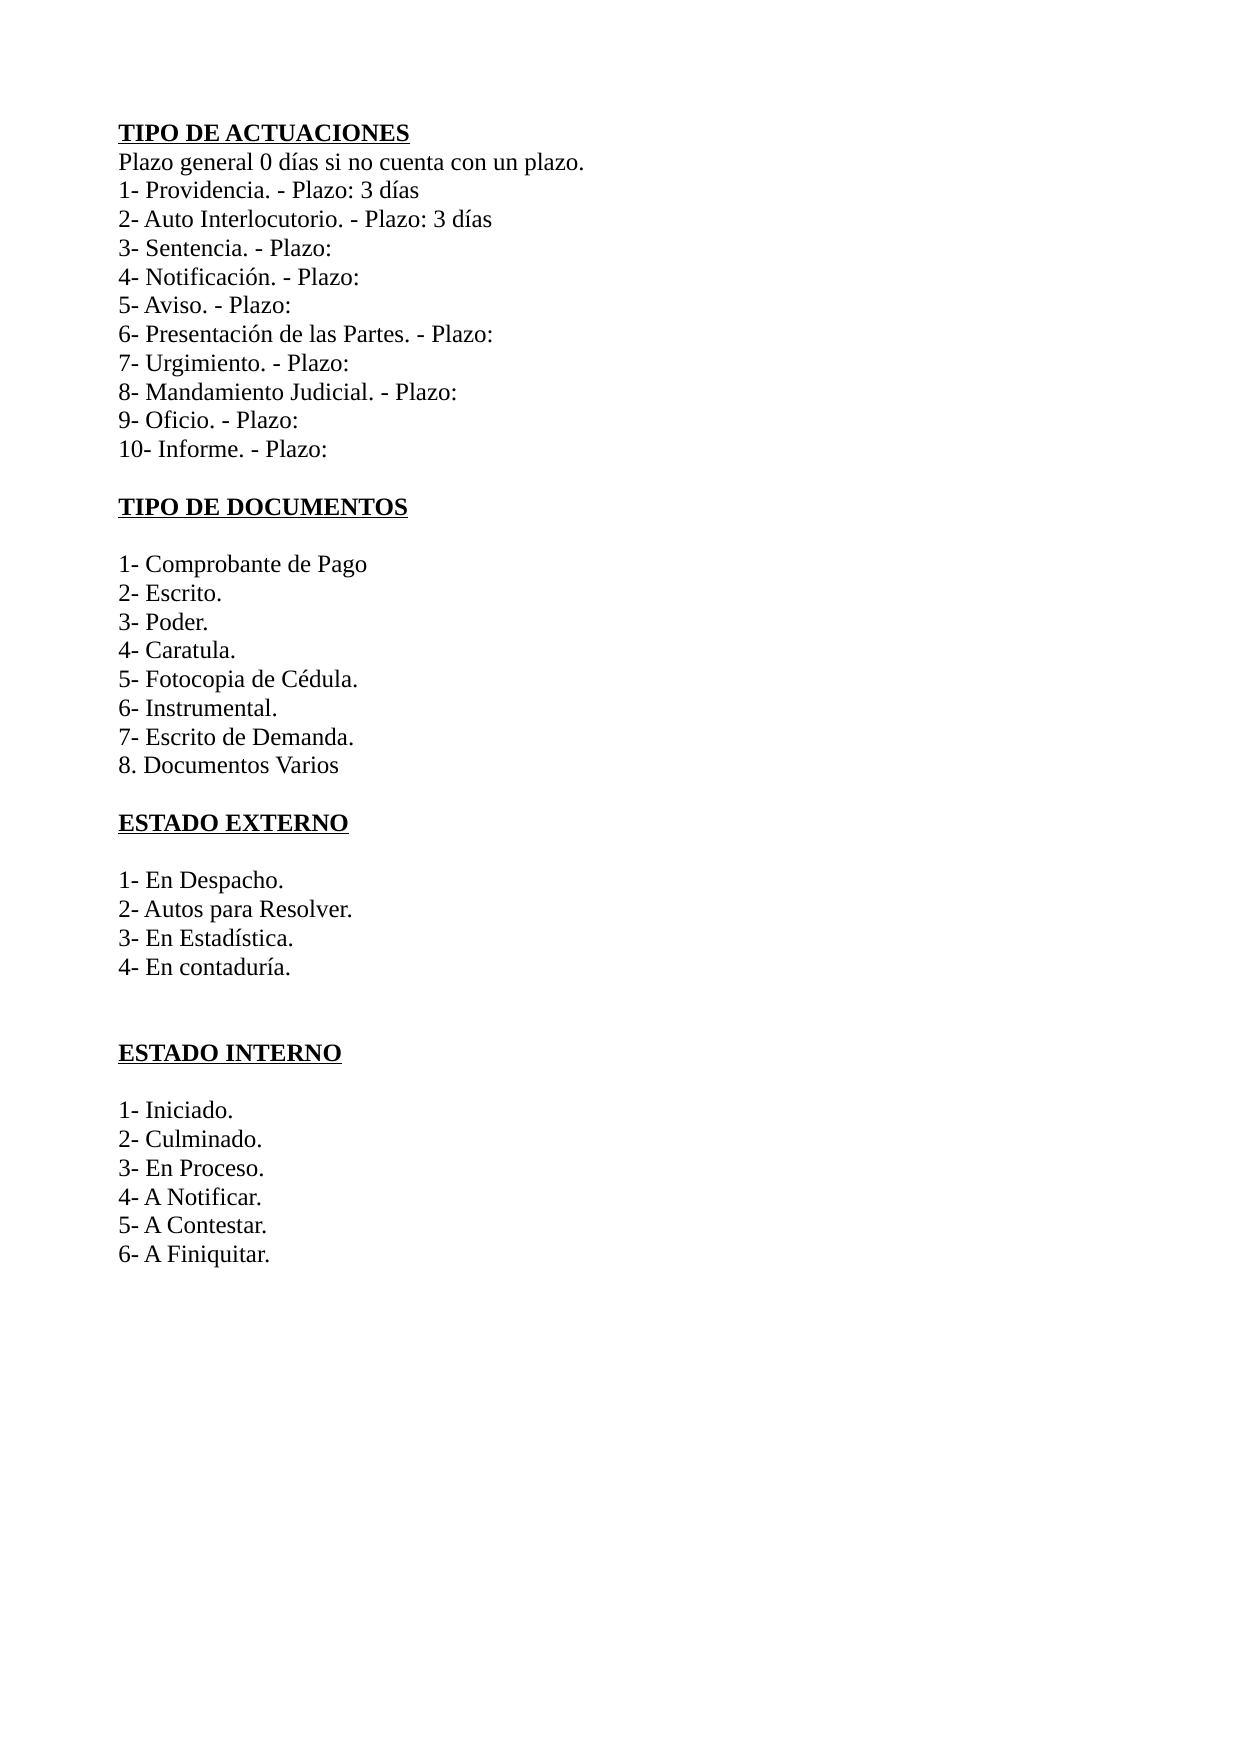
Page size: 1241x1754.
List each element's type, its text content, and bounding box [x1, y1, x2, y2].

text 7- Urgimiento. - Plazo: [118, 348, 1122, 377]
text 7- Escrito de Demanda. [118, 722, 1122, 751]
text 1- Providencia. - Plazo: 3 días [118, 176, 1122, 204]
text 8. Documentos Varios [118, 751, 1122, 779]
text 3- Sentencia. - Plazo: [118, 233, 1122, 262]
text 4- A Notificar. [118, 1182, 1122, 1211]
text Plazo general 0 días si no cuenta con un plazo. [118, 147, 1122, 176]
text TIPO DE ACTUACIONES [118, 118, 1122, 147]
text 9- Oficio. - Plazo: [118, 406, 1122, 434]
text 6- A Finiquitar. [118, 1239, 1122, 1268]
text 1- Comprobante de Pago [118, 549, 1122, 578]
text 10- Informe. - Plazo: [118, 434, 1122, 463]
text 2- Culminado. [118, 1124, 1122, 1153]
text 5- Fotocopia de Cédula. [118, 664, 1122, 693]
text 1- En Despacho. [118, 866, 1122, 894]
text ESTADO EXTERNO [118, 808, 1122, 837]
text 6- Instrumental. [118, 693, 1122, 722]
text 2- Escrito. [118, 578, 1122, 607]
text 4- Notificación. - Plazo: [118, 262, 1122, 291]
text 6- Presentación de las Partes. - Plazo: [118, 319, 1122, 348]
text 5- A Contestar. [118, 1211, 1122, 1239]
text 8- Mandamiento Judicial. - Plazo: [118, 377, 1122, 406]
text 2- Auto Interlocutorio. - Plazo: 3 días [118, 204, 1122, 233]
text ESTADO INTERNO [118, 1038, 1122, 1067]
text TIPO DE DOCUMENTOS [118, 492, 1122, 521]
text 3- Poder. [118, 607, 1122, 636]
text 3- En Proceso. [118, 1153, 1122, 1182]
text 4- En contaduría. [118, 952, 1122, 981]
text 1- Iniciado. [118, 1096, 1122, 1124]
text 4- Caratula. [118, 636, 1122, 664]
text 3- En Estadística. [118, 923, 1122, 952]
text 2- Autos para Resolver. [118, 894, 1122, 923]
text 5- Aviso. - Plazo: [118, 291, 1122, 319]
